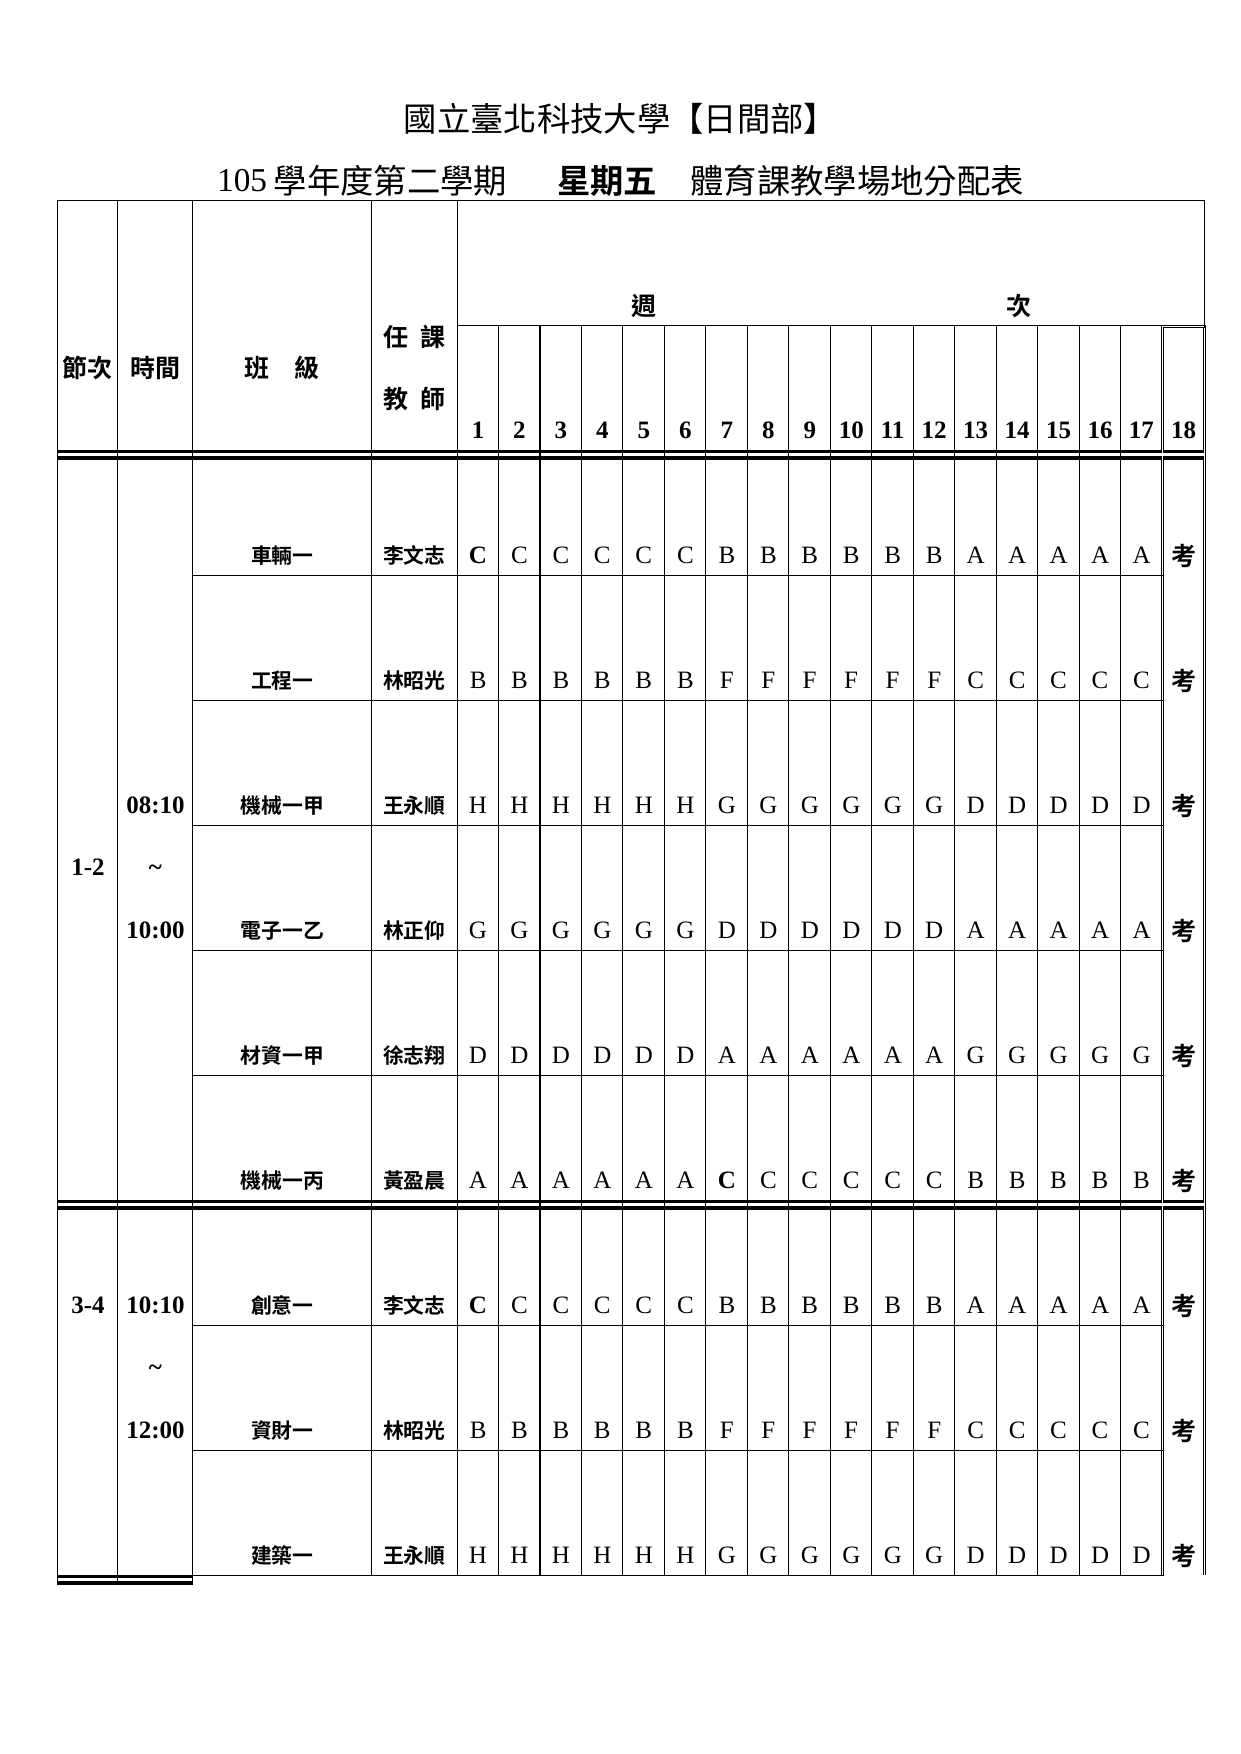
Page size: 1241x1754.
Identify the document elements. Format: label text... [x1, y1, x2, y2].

table_cell 11 [872, 326, 913, 450]
table_cell A [1080, 826, 1120, 950]
table_cell C [458, 1210, 498, 1325]
table_cell C [458, 460, 498, 575]
table_cell 17 [1121, 326, 1161, 450]
table_cell G [458, 826, 498, 950]
table_cell 徐志翔 [372, 951, 457, 1075]
table_cell B [541, 1326, 581, 1450]
table_cell G [831, 1451, 871, 1575]
table_cell C [1080, 1326, 1120, 1450]
table_cell 機械一甲 [193, 701, 371, 825]
table_cell 3-4 [58, 1210, 117, 1575]
table_cell G [997, 951, 1037, 1075]
table_cell 考 [1164, 950, 1203, 1075]
table_cell 1-2 [58, 460, 117, 1200]
table_cell 考 [1164, 1450, 1203, 1575]
table_cell 李文志 [372, 1210, 457, 1325]
table_header 週 次 [458, 201, 1204, 325]
table_cell D [872, 826, 913, 950]
table_cell D [458, 951, 498, 1075]
table_cell G [789, 1451, 830, 1575]
table_cell C [541, 460, 581, 575]
table_cell 材資一甲 [193, 951, 371, 1075]
table_cell A [1038, 826, 1079, 950]
table_cell D [997, 1451, 1037, 1575]
table_cell 4 [582, 326, 622, 450]
table_cell 考 [1164, 575, 1203, 700]
table_cell 考 [1164, 1325, 1203, 1450]
table_cell D [955, 1451, 996, 1575]
table_cell A [582, 1076, 622, 1200]
table_cell H [665, 701, 705, 825]
table_cell A [955, 460, 996, 575]
table_cell F [831, 576, 871, 700]
table_cell B [748, 460, 788, 575]
table_cell A [955, 1210, 996, 1325]
table_cell C [1121, 1326, 1161, 1450]
table_cell 18 [1164, 328, 1203, 450]
table_cell C [955, 1326, 996, 1450]
table_cell H [623, 1451, 664, 1575]
table_cell 6 [665, 326, 705, 450]
table_cell 10 [831, 326, 871, 450]
table_cell H [582, 1451, 622, 1575]
table_cell A [541, 1076, 581, 1200]
table_cell C [623, 1210, 664, 1325]
table_cell G [665, 826, 705, 950]
table_cell B [458, 576, 498, 700]
table_cell B [541, 576, 581, 700]
table_cell F [789, 576, 830, 700]
table_cell G [706, 701, 747, 825]
table_header 時間 [118, 201, 192, 450]
table_cell H [541, 1451, 581, 1575]
table_cell B [582, 576, 622, 700]
table_cell B [665, 576, 705, 700]
table_cell C [831, 1076, 871, 1200]
table_cell C [582, 1210, 622, 1325]
table_cell G [1080, 951, 1120, 1075]
table_cell 工程一 [193, 576, 371, 700]
table_cell B [1121, 1076, 1161, 1200]
table_cell G [1121, 951, 1161, 1075]
table_cell 機械一丙 [193, 1076, 371, 1200]
table_cell H [458, 1451, 498, 1575]
table_cell 黃盈晨 [372, 1076, 457, 1200]
table_cell 1 [458, 326, 498, 450]
table_cell G [541, 826, 581, 950]
table_cell F [789, 1326, 830, 1450]
table_cell F [914, 576, 954, 700]
table_cell F [748, 1326, 788, 1450]
table_cell A [623, 1076, 664, 1200]
table_cell C [872, 1076, 913, 1200]
table_cell 12 [914, 326, 954, 450]
table_cell F [831, 1326, 871, 1450]
table_cell A [914, 951, 954, 1075]
table_header 任 課 教 師 [372, 201, 457, 450]
table_cell 林昭光 [372, 1326, 457, 1450]
table_cell D [831, 826, 871, 950]
table_header 班 級 [193, 201, 371, 450]
table_cell C [1038, 1326, 1079, 1450]
table_cell G [789, 701, 830, 825]
table_cell 10:10~ 12:00 [118, 1210, 192, 1575]
table_cell G [914, 701, 954, 825]
table_cell A [789, 951, 830, 1075]
table_cell G [499, 826, 539, 950]
table_cell 電子一乙 [193, 826, 371, 950]
table_cell 08:10~ 10:00 [118, 460, 192, 1200]
table_cell C [582, 460, 622, 575]
table_cell C [499, 1210, 539, 1325]
table_cell D [665, 951, 705, 1075]
table_cell A [831, 951, 871, 1075]
table_cell F [748, 576, 788, 700]
table_cell 建築一 [193, 1451, 371, 1575]
table_cell F [706, 576, 747, 700]
table_cell B [872, 1210, 913, 1325]
table_cell B [997, 1076, 1037, 1200]
table_cell B [458, 1326, 498, 1450]
table_cell B [831, 460, 871, 575]
table_cell D [1080, 701, 1120, 825]
table_cell B [582, 1326, 622, 1450]
table_cell H [499, 701, 539, 825]
table_cell G [872, 701, 913, 825]
table_cell C [997, 1326, 1037, 1450]
table_cell 考 [1164, 1075, 1203, 1200]
table_cell B [706, 460, 747, 575]
table_cell G [582, 826, 622, 950]
table_cell B [499, 576, 539, 700]
table_cell D [499, 951, 539, 1075]
table_cell A [955, 826, 996, 950]
table_cell 13 [955, 326, 996, 450]
table_cell D [1121, 701, 1161, 825]
table_cell A [1121, 460, 1161, 575]
table_cell D [582, 951, 622, 1075]
table_cell D [914, 826, 954, 950]
table_cell 車輛一 [193, 460, 371, 575]
table_cell 考 [1162, 1200, 1205, 1325]
table_cell 考 [1164, 825, 1203, 950]
table_cell C [1121, 576, 1161, 700]
table_cell 14 [997, 326, 1037, 450]
table_cell G [955, 951, 996, 1075]
table_cell 2 [499, 326, 539, 450]
table_cell G [748, 701, 788, 825]
table_cell A [1038, 1210, 1079, 1325]
table_cell F [706, 1326, 747, 1450]
table_cell D [789, 826, 830, 950]
table_cell A [458, 1076, 498, 1200]
table_cell D [623, 951, 664, 1075]
table_cell C [665, 460, 705, 575]
table_cell 林正仰 [372, 826, 457, 950]
table_cell G [914, 1451, 954, 1575]
table_cell B [955, 1076, 996, 1200]
table_cell C [665, 1210, 705, 1325]
text 國立臺北科技大學【日間部】 [59, 75, 1181, 138]
table_cell H [541, 701, 581, 825]
table_cell 資財一 [193, 1326, 371, 1450]
table_cell G [872, 1451, 913, 1575]
table_cell C [1038, 576, 1079, 700]
table_cell D [706, 826, 747, 950]
table_cell B [914, 1210, 954, 1325]
table_cell G [748, 1451, 788, 1575]
table_cell B [789, 1210, 830, 1325]
table_cell A [665, 1076, 705, 1200]
table_cell 8 [748, 326, 788, 450]
table_cell C [914, 1076, 954, 1200]
table_cell D [955, 701, 996, 825]
table_cell A [997, 1210, 1037, 1325]
table_cell G [831, 701, 871, 825]
table_cell G [706, 1451, 747, 1575]
table_cell B [706, 1210, 747, 1325]
table_cell B [789, 460, 830, 575]
table_cell A [1121, 826, 1161, 950]
table_cell G [1038, 951, 1079, 1075]
table_cell A [1080, 460, 1120, 575]
table_cell A [997, 460, 1037, 575]
table_cell 15 [1038, 326, 1079, 450]
table_cell B [831, 1210, 871, 1325]
table_cell B [623, 1326, 664, 1450]
table_cell B [1080, 1076, 1120, 1200]
table_cell 7 [706, 326, 747, 450]
table_cell C [541, 1210, 581, 1325]
table_cell A [1080, 1210, 1120, 1325]
table_cell 林昭光 [372, 576, 457, 700]
table_cell 王永順 [372, 701, 457, 825]
table_cell C [955, 576, 996, 700]
table_cell A [748, 951, 788, 1075]
table_cell D [1038, 701, 1079, 825]
table_cell 王永順 [372, 1451, 457, 1575]
table_cell A [997, 826, 1037, 950]
table_cell C [706, 1076, 747, 1200]
table_cell H [665, 1451, 705, 1575]
table_cell D [1080, 1451, 1120, 1575]
table_cell D [541, 951, 581, 1075]
table_cell 16 [1080, 326, 1120, 450]
table_cell D [1121, 1451, 1161, 1575]
table_cell 5 [623, 326, 664, 450]
table_cell C [623, 460, 664, 575]
table_cell A [872, 951, 913, 1075]
table_cell A [1038, 460, 1079, 575]
table_cell D [748, 826, 788, 950]
table_cell 李文志 [372, 460, 457, 575]
table_cell G [623, 826, 664, 950]
table_cell A [1121, 1210, 1161, 1325]
table_cell C [789, 1076, 830, 1200]
table_cell C [997, 576, 1037, 700]
table_cell A [706, 951, 747, 1075]
table_cell H [582, 701, 622, 825]
table_cell B [914, 460, 954, 575]
table_cell F [914, 1326, 954, 1450]
table_cell B [748, 1210, 788, 1325]
table_cell F [872, 1326, 913, 1450]
table_cell 3 [541, 326, 581, 450]
table_cell B [665, 1326, 705, 1450]
table_cell H [499, 1451, 539, 1575]
table_cell C [748, 1076, 788, 1200]
text 105學年度第二學期 星期五 體育課教學場地分配表 [59, 138, 1181, 200]
table_cell H [623, 701, 664, 825]
table_cell 9 [789, 326, 830, 450]
table_cell B [872, 460, 913, 575]
table_cell 創意一 [193, 1210, 371, 1325]
table_cell A [499, 1076, 539, 1200]
table_cell D [1038, 1451, 1079, 1575]
table_cell C [499, 460, 539, 575]
table_cell B [499, 1326, 539, 1450]
table_header 節次 [58, 201, 117, 450]
table_cell B [1038, 1076, 1079, 1200]
table_cell D [997, 701, 1037, 825]
table_cell F [872, 576, 913, 700]
table_cell C [1080, 576, 1120, 700]
table_cell 考 [1164, 700, 1203, 825]
table_cell 考 [1162, 450, 1205, 575]
table_cell H [458, 701, 498, 825]
table_cell B [623, 576, 664, 700]
